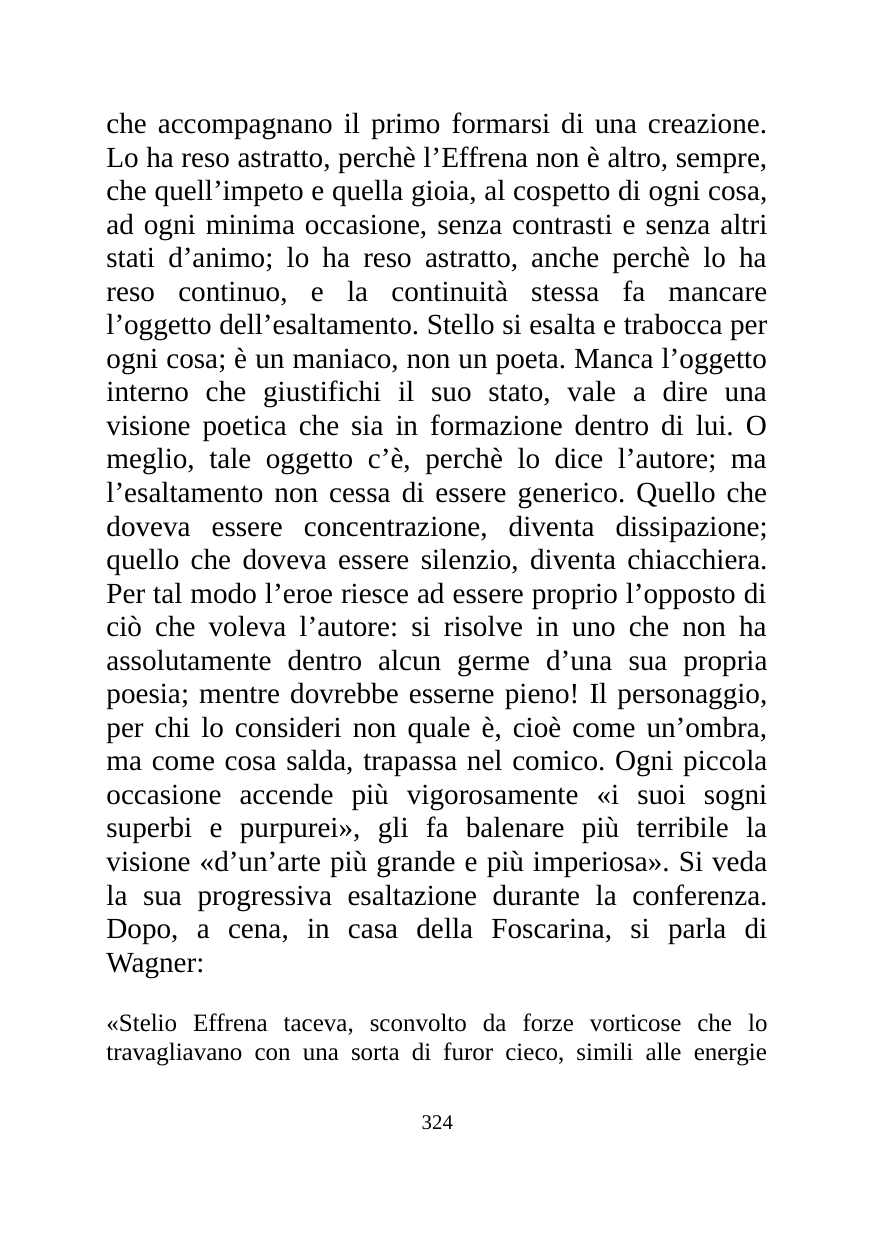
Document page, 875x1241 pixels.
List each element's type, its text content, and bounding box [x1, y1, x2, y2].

text «Stelio Effrena taceva, sconvolto da forze vorticose che lo travagliavano con una sorta di furor cieco, simili alle energie [106, 1008, 768, 1065]
text che accompagnano il primo formarsi di una creazione. Lo ha reso astratto, perchè l’Effrena non è altro, sempre, che quell’impeto e quella gioia, al cospetto di ogni cosa, ad ogni minima occasione, senza contrasti e senza altri stati d’animo; lo ha reso astratto, anche perchè lo ha reso continuo, e la continuità stessa fa mancare l’oggetto dell’esaltamento. Stello si esalta e trabocca per ogni cosa; è un maniaco, non un poeta. Manca l’oggetto interno che giustifichi il suo stato, vale a dire una visione poetica che sia in formazione dentro di lui. O meglio, tale oggetto c’è, perchè lo dice l’autore; ma l’esaltamento non cessa di essere generico. Quello che doveva essere concentrazione, diventa dissipazione; quello che doveva essere silenzio, diventa chiacchiera. Per tal modo l’eroe riesce ad essere proprio l’opposto di ciò che voleva l’autore: si risolve in uno che non ha assolutamente dentro alcun germe d’una sua propria poesia; mentre dovrebbe esserne pieno! Il personaggio, per chi lo consideri non quale è, cioè come un’ombra, ma come cosa salda, trapassa nel comico. Ogni piccola occasione accende più vigorosamente «i suoi sogni superbi e purpurei», gli fa balenare più terribile la visione «d’un’arte più grande e più imperiosa». Si veda la sua progressiva esaltazione durante la conferenza. Dopo, a cena, in casa della Foscarina, si parla di Wagner: [106, 106, 768, 978]
